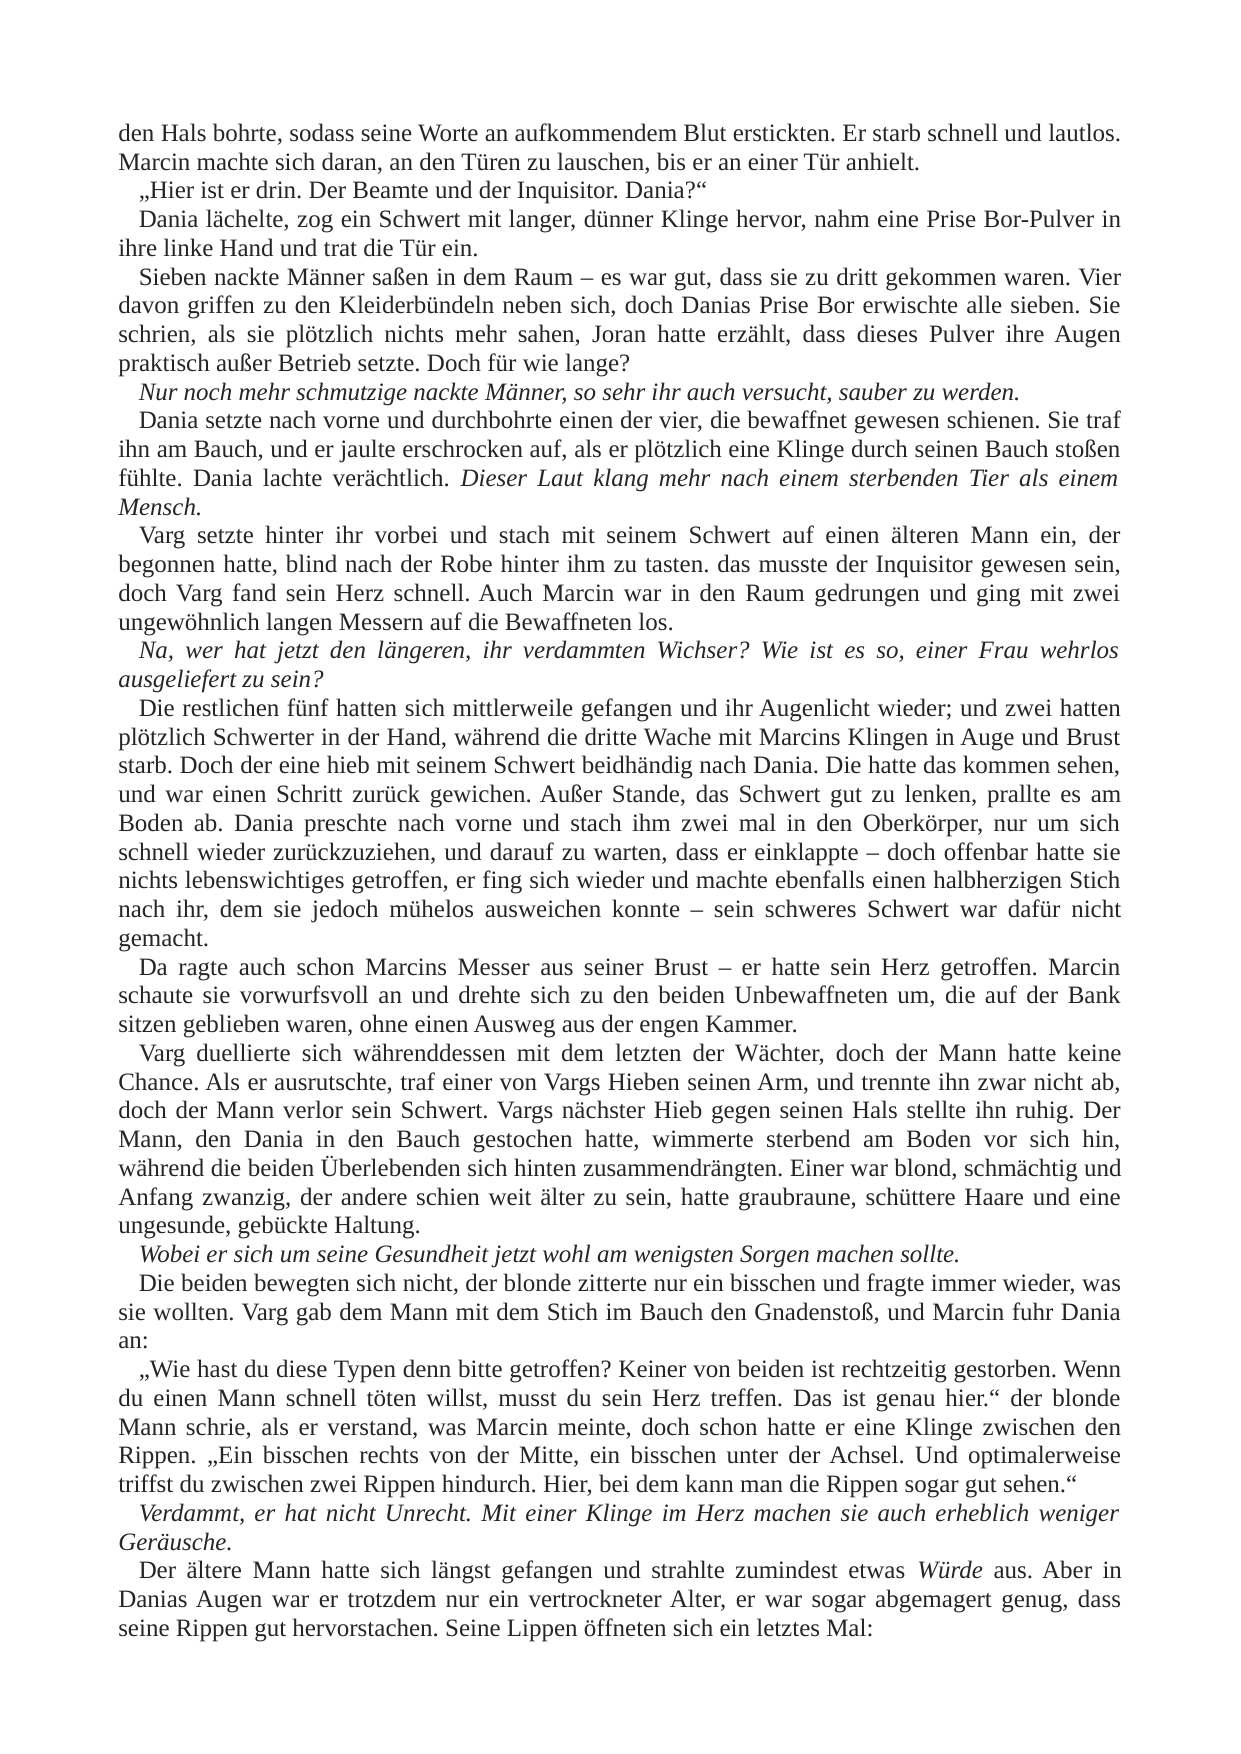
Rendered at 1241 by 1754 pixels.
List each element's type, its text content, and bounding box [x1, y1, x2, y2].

text Nur noch mehr schmutzige nackte Männer, so sehr ihr auch versucht, sauber zu werden. [118, 377, 1122, 406]
text Varg setzte hinter ihr vorbei und stach mit seinem Schwert auf einen älteren Mann ein, der begonnen hatte, blind nach der Robe hinter ihm zu tasten. das musste der Inquisitor gewesen sein, doch Varg fand sein Herz schnell. Auch Marcin war in den Raum gedrungen und ging mit zwei ungewöhnlich langen Messern auf die Bewaffneten los. [118, 521, 1122, 636]
text Der ältere Mann hatte sich längst gefangen und strahlte zumindest etwas Würde aus. Aber in Danias Augen war er trotzdem nur ein vertrockneter Alter, er war sogar abgemagert genug, dass seine Rippen gut hervorstachen. Seine Lippen öffneten sich ein letztes Mal: [118, 1556, 1122, 1642]
text Die beiden bewegten sich nicht, der blonde zitterte nur ein bisschen und fragte immer wieder, was sie wollten. Varg gab dem Mann mit dem Stich im Bauch den Gnadenstoß, und Marcin fuhr Dania an: [118, 1268, 1122, 1354]
text „Wie hast du diese Typen denn bitte getroffen? Keiner von beiden ist rechtzeitig gestorben. Wenn du einen Mann schnell töten willst, musst du sein Herz treffen. Das ist genau hier.“ der blonde Mann schrie, als er verstand, was Marcin meinte, doch schon hatte er eine Klinge zwischen den Rippen. „Ein bisschen rechts von der Mitte, ein bisschen unter der Achsel. Und optimalerweise triffst du zwischen zwei Rippen hindurch. Hier, bei dem kann man die Rippen sogar gut sehen.“ [118, 1354, 1122, 1498]
text Sieben nackte Männer saßen in dem Raum – es war gut, dass sie zu dritt gekommen waren. Vier davon griffen zu den Kleiderbündeln neben sich, doch Danias Prise Bor erwischte alle sieben. Sie schrien, als sie plötzlich nichts mehr sahen, Joran hatte erzählt, dass dieses Pulver ihre Augen praktisch außer Betrieb setzte. Doch für wie lange? [118, 262, 1122, 377]
text den Hals bohrte, sodass seine Worte an aufkommendem Blut erstickten. Er starb schnell und lautlos. Marcin machte sich daran, an den Türen zu lauschen, bis er an einer Tür anhielt. [118, 118, 1122, 176]
text Na, wer hat jetzt den längeren, ihr verdammten Wichser? Wie ist es so, einer Frau wehrlos ausgeliefert zu sein? [118, 636, 1122, 693]
text Dania setzte nach vorne und durchbohrte einen der vier, die bewaffnet gewesen schienen. Sie traf ihn am Bauch, und er jaulte erschrocken auf, als er plötzlich eine Klinge durch seinen Bauch stoßen fühlte. Dania lachte verächtlich. Dieser Laut klang mehr nach einem sterbenden Tier als einem Mensch. [118, 406, 1122, 521]
text Wobei er sich um seine Gesundheit jetzt wohl am wenigsten Sorgen machen sollte. [118, 1239, 1122, 1268]
text Die restlichen fünf hatten sich mittlerweile gefangen und ihr Augenlicht wieder; und zwei hatten plötzlich Schwerter in der Hand, während die dritte Wache mit Marcins Klingen in Auge und Brust starb. Doch der eine hieb mit seinem Schwert beidhändig nach Dania. Die hatte das kommen sehen, und war einen Schritt zurück gewichen. Außer Stande, das Schwert gut zu lenken, prallte es am Boden ab. Dania preschte nach vorne und stach ihm zwei mal in den Oberkörper, nur um sich schnell wieder zurückzuziehen, und darauf zu warten, dass er einklappte – doch offenbar hatte sie nichts lebenswichtiges getroffen, er fing sich wieder und machte ebenfalls einen halbherzigen Stich nach ihr, dem sie jedoch mühelos ausweichen konnte – sein schweres Schwert war dafür nicht gemacht. [118, 693, 1122, 952]
text Varg duellierte sich währenddessen mit dem letzten der Wächter, doch der Mann hatte keine Chance. Als er ausrutschte, traf einer von Vargs Hieben seinen Arm, und trennte ihn zwar nicht ab, doch der Mann verlor sein Schwert. Vargs nächster Hieb gegen seinen Hals stellte ihn ruhig. Der Mann, den Dania in den Bauch gestochen hatte, wimmerte sterbend am Boden vor sich hin, während die beiden Überlebenden sich hinten zusammendrängten. Einer war blond, schmächtig und Anfang zwanzig, der andere schien weit älter zu sein, hatte graubraune, schüttere Haare und eine ungesunde, gebückte Haltung. [118, 1038, 1122, 1239]
text Dania lächelte, zog ein Schwert mit langer, dünner Klinge hervor, nahm eine Prise Bor-Pulver in ihre linke Hand und trat die Tür ein. [118, 204, 1122, 262]
text „Hier ist er drin. Der Beamte und der Inquisitor. Dania?“ [118, 176, 1122, 204]
text Verdammt, er hat nicht Unrecht. Mit einer Klinge im Herz machen sie auch erheblich weniger Geräusche. [118, 1498, 1122, 1556]
text Da ragte auch schon Marcins Messer aus seiner Brust – er hatte sein Herz getroffen. Marcin schaute sie vorwurfsvoll an und drehte sich zu den beiden Unbewaffneten um, die auf der Bank sitzen geblieben waren, ohne einen Ausweg aus der engen Kammer. [118, 952, 1122, 1038]
